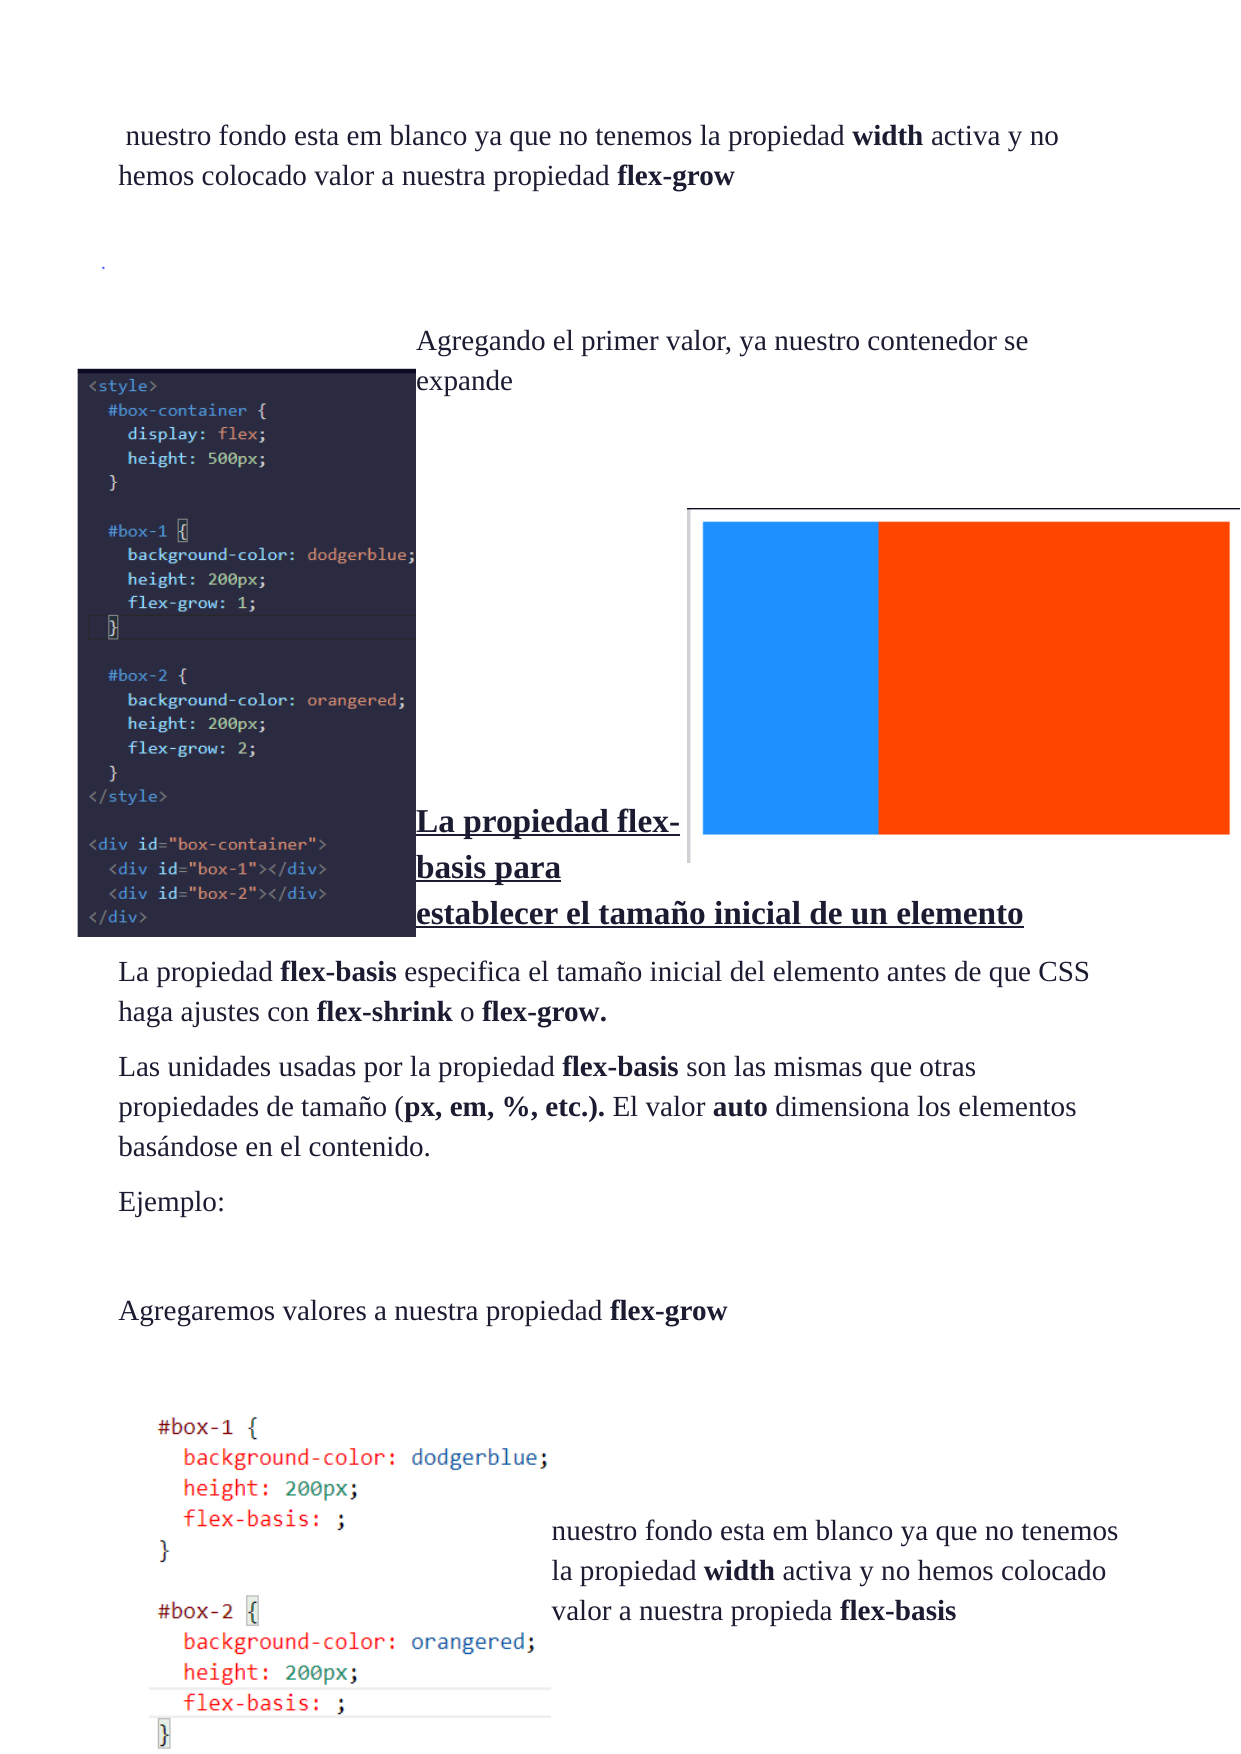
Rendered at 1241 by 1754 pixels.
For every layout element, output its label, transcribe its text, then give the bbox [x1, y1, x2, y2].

text La propiedad flex-basis para establecer el tamaño inicial de un elemento [416, 801, 1122, 931]
text Agregando el primer valor, ya nuestro contenedor se expande [416, 323, 1122, 396]
picture [77, 266, 416, 937]
text Las unidades usadas por la propiedad flex-basis son las mismas que otras propiedades de tamaño (px, em, %, etc.). El valor auto dimensiona los elementos basándose en el contenido. [118, 1049, 1122, 1163]
text Ejemplo: [118, 1184, 1122, 1217]
text [118, 1513, 149, 1627]
text nuestro fondo esta em blanco ya que no tenemos la propiedad width activa y no hemos colocado valor a nuestra propieda flex-basis [552, 1513, 1122, 1627]
picture [149, 1401, 552, 1754]
text La propiedad flex-basis especifica el tamaño inicial del elemento antes de que CSS haga ajustes con flex-shrink o flex-grow. [118, 954, 1122, 1027]
text nuestro fondo esta em blanco ya que no tenemos la propiedad width activa y no hemos colocado valor a nuestra propiedad flex-grow [118, 118, 1122, 192]
picture [687, 508, 1240, 863]
text Agregaremos valores a nuestra propiedad flex-grow [118, 1293, 1122, 1327]
